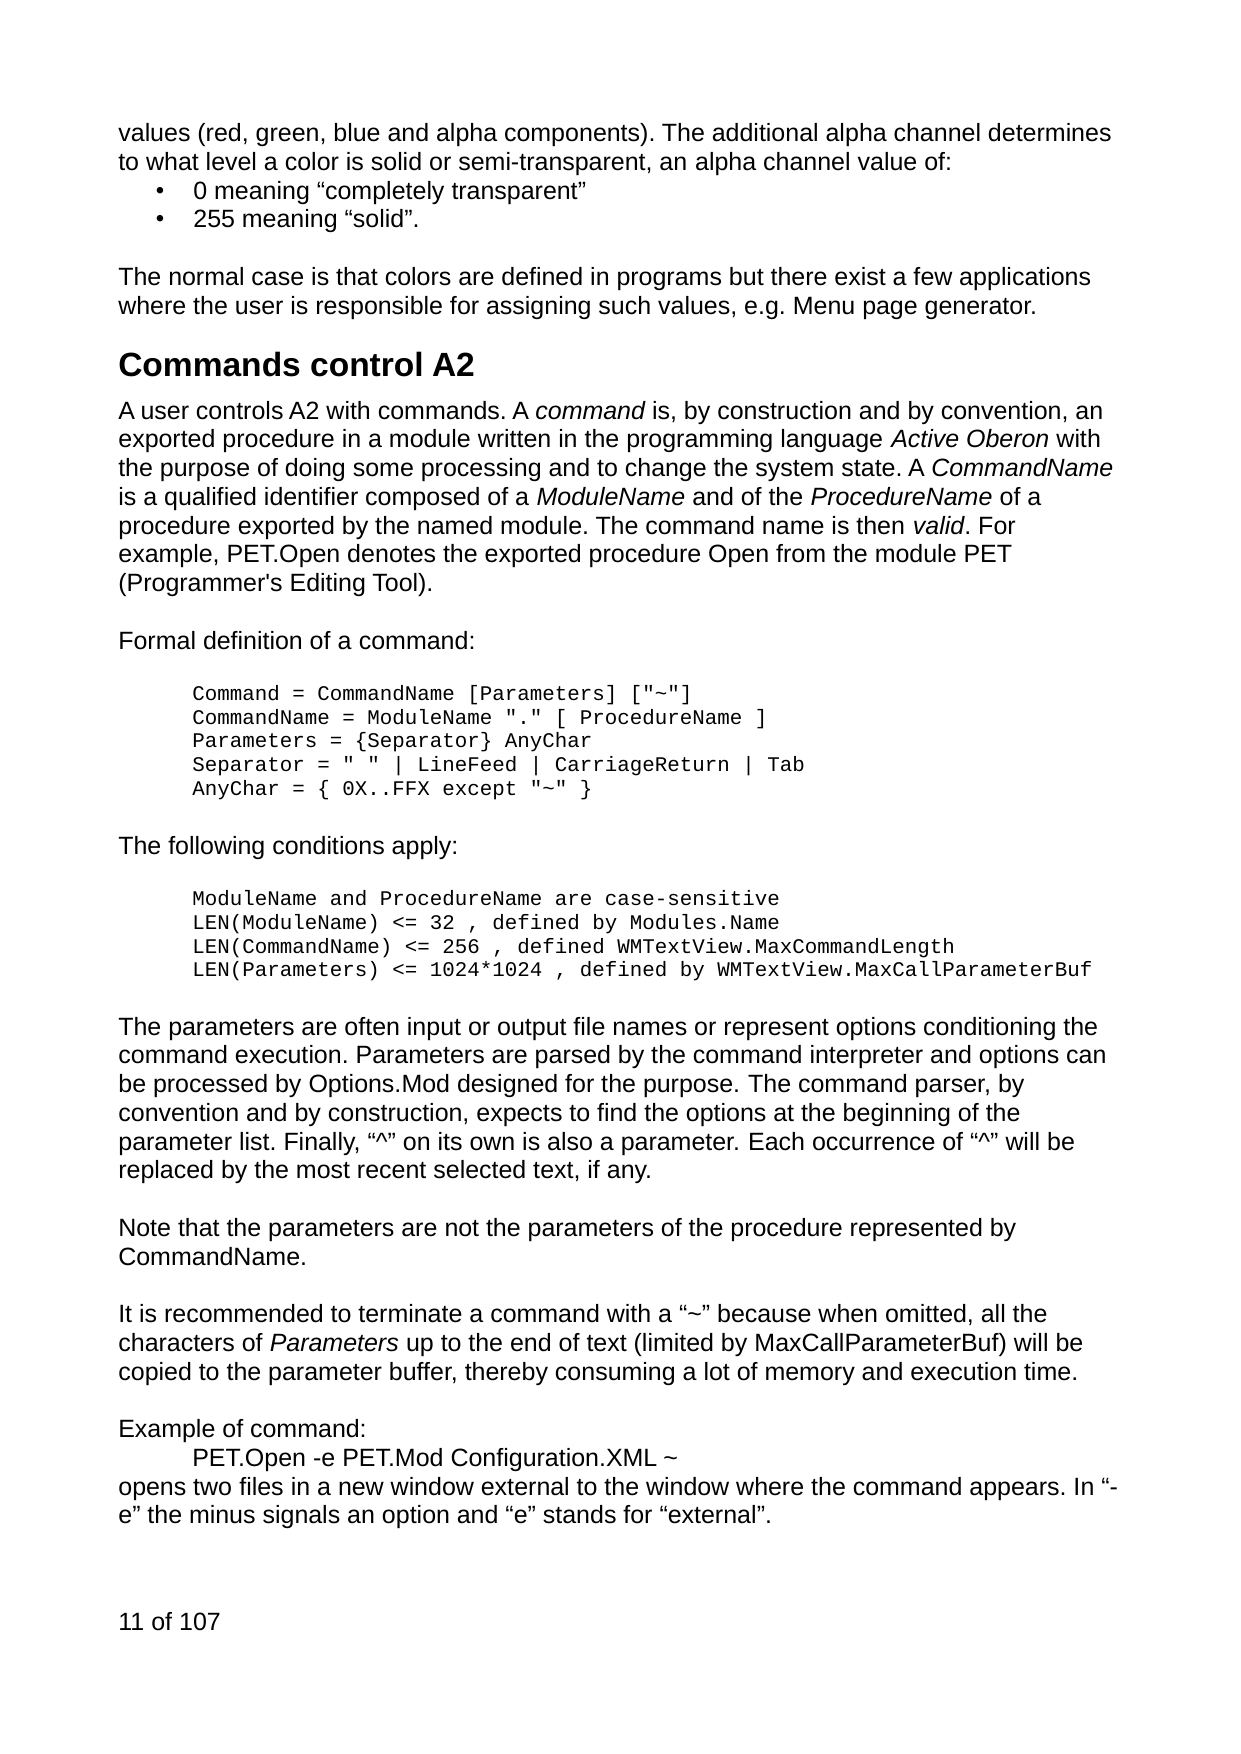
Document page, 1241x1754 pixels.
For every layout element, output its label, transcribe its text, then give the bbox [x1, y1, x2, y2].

text Example of command: [118, 1414, 1122, 1443]
text Parameters = {Separator} AnyChar [192, 731, 1122, 754]
text Note that the parameters are not the parameters of the procedure represented by CommandName. [118, 1213, 1122, 1271]
list 255 meaning “solid”. [156, 204, 1122, 233]
text A user controls A2 with commands. A command is, by construction and by convention, an exported procedure in a module written in the programming language Active Oberon with the purpose of doing some processing and to change the system state. A CommandName is a qualified identifier composed of a ModuleName and of the ProcedureName of a procedure exported by the named module. The command name is then valid. For example, PET.Open denotes the exported procedure Open from the module PET (Programmer's Editing Tool). [118, 396, 1122, 597]
list 0 meaning “completely transparent” [156, 176, 1122, 204]
text LEN(CommandName) <= 256 , defined WMTextView.MaxCommandLength [192, 936, 1122, 959]
text PET.Open -e PET.Mod Configuration.XML ~ [192, 1443, 1122, 1472]
text Formal definition of a command: [118, 626, 1122, 654]
text LEN(ModuleName) <= 32 , defined by Modules.Name [192, 912, 1122, 936]
text AnyChar = { 0X..FFX except "~" } [192, 778, 1122, 801]
text CommandName = ModuleName "." [ ProcedureName ] [192, 707, 1122, 731]
text The parameters are often input or output file names or represent options conditioning the command execution. Parameters are parsed by the command interpreter and options can be processed by Options.Mod designed for the purpose. The command parser, by convention and by construction, expects to find the options at the beginning of the parameter list. Finally, “^” on its own is also a parameter. Each occurrence of “^” will be replaced by the most recent selected text, if any. [118, 1012, 1122, 1184]
text It is recommended to terminate a command with a “~” because when omitted, all the characters of Parameters up to the end of text (limited by MaxCallParameterBuf) will be copied to the parameter buffer, thereby consuming a lot of memory and execution time. [118, 1299, 1122, 1386]
text Command = CommandName [Parameters] ["~"] [192, 683, 1122, 707]
text opens two files in a new window external to the window where the command appears. In “-e” the minus signals an option and “e” stands for “external”. [118, 1472, 1122, 1529]
subtitle Commands control A2 [118, 344, 1122, 383]
text Separator = " " | LineFeed | CarriageReturn | Tab [192, 754, 1122, 778]
text ModuleName and ProcedureName are case-sensitive [192, 888, 1122, 912]
text values (red, green, blue and alpha components). The additional alpha channel determines to what level a color is solid or semi-transparent, an alpha channel value of: [118, 118, 1122, 176]
text LEN(Parameters) <= 1024*1024 , defined by WMTextView.MaxCallParameterBuf [192, 959, 1122, 983]
text The normal case is that colors are defined in programs but there exist a few applications where the user is responsible for assigning such values, e.g. Menu page generator. [118, 262, 1122, 319]
text The following conditions apply: [118, 831, 1122, 860]
